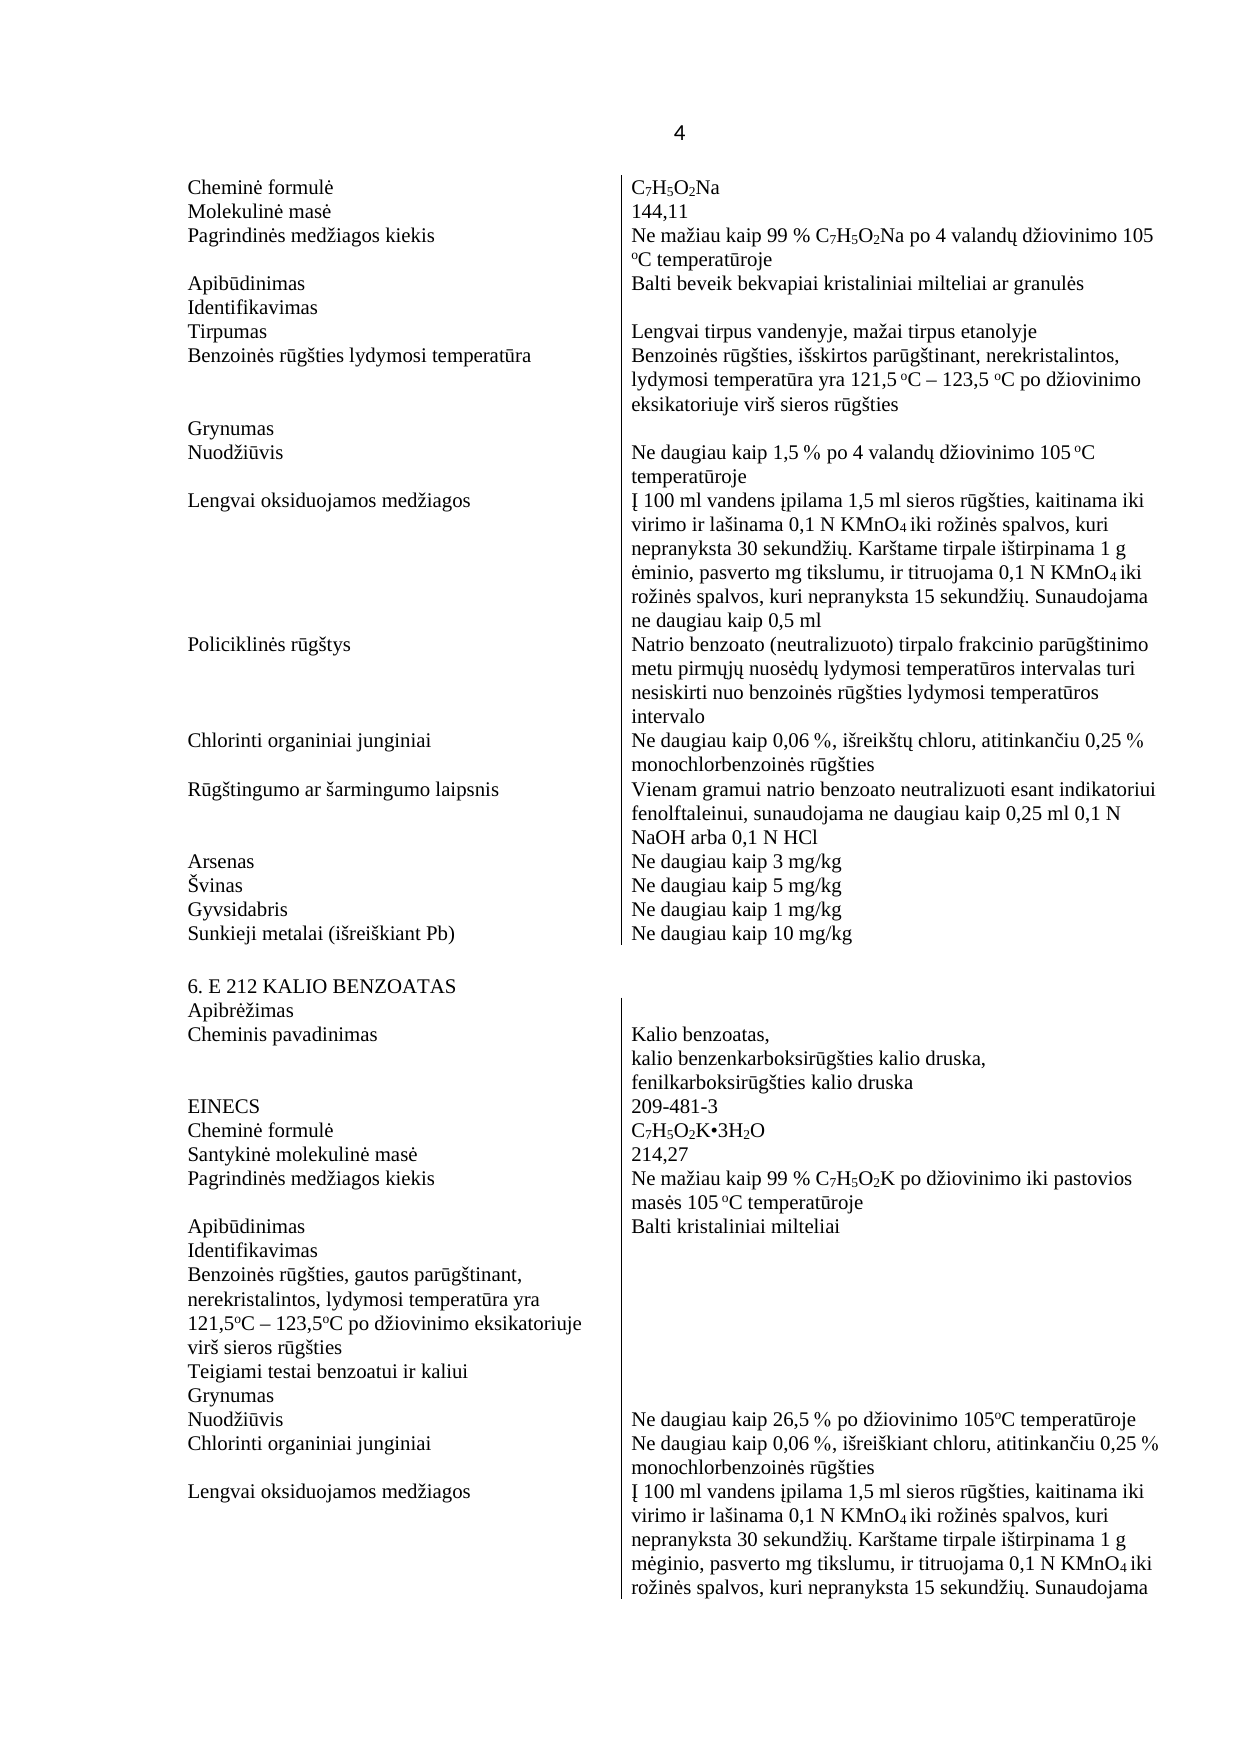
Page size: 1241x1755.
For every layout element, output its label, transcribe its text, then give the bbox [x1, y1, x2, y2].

table_cell Tirpumas [177, 319, 621, 343]
table_cell Teigiami testai benzoatui ir kaliui [177, 1359, 621, 1383]
table_cell Vienam gramui natrio benzoato neutralizuoti esant indikatoriui fenolftaleinui, sunaudojama ne daugiau kaip 0,25 ml 0,1 N NaOH arba 0,1 N HCl [622, 776, 1181, 849]
table_cell Chlorinti organiniai junginiai [177, 728, 621, 776]
table_cell Molekulinė masė [177, 199, 621, 223]
table_cell Grynumas [177, 1383, 621, 1407]
table_cell Nuodžiūvis [177, 440, 621, 488]
table_cell [622, 1238, 1181, 1262]
table_cell Lengvai tirpus vandenyje, mažai tirpus etanolyje [622, 319, 1181, 343]
table_cell Lengvai oksiduojamos medžiagos [177, 488, 621, 632]
table_cell Benzoinės rūgšties, gautos parūgštinant, nerekristalintos, lydymosi temperatūra yra 121,5oC – 123,5oC po džiovinimo eksikatoriuje virš sieros rūgšties [177, 1263, 621, 1359]
table_cell Benzoinės rūgšties lydymosi temperatūra [177, 343, 621, 416]
table_cell Balti kristaliniai milteliai [622, 1214, 1181, 1238]
table_cell Švinas [177, 873, 621, 897]
table_cell Ne daugiau kaip 0,06 , išreiškiant chloru, atitinkančiu 0,25  monochlorbenzoinės rūgšties [622, 1431, 1181, 1479]
table_cell Ne daugiau kaip 5 mg/kg [622, 873, 1181, 897]
table_cell 214,27 [622, 1142, 1181, 1166]
table_cell Policiklinės rūgštys [177, 632, 621, 728]
table_cell Pagrindinės medžiagos kiekis [177, 223, 621, 271]
table_cell [622, 998, 1181, 1022]
table_cell [622, 1263, 1181, 1359]
table_cell Ne daugiau kaip 0,06 , išreikštų chloru, atitinkančiu 0,25  monochlorbenzoinės rūgšties [622, 728, 1181, 776]
table_cell Į 100 ml vandens įpilama 1,5 ml sieros rūgšties, kaitinama iki virimo ir lašinama 0,1 N KMnO4 iki rožinės spalvos, kuri nepranyksta 30 sekundžių. Karštame tirpale ištirpinama 1 g ėminio, pasverto mg tikslumu, ir titruojama 0,1 N KMnO4 iki rožinės spalvos, kuri nepranyksta 15 sekundžių. Sunaudojama ne daugiau kaip 0,5 ml [622, 488, 1181, 632]
table_cell 209-481-3 [622, 1094, 1181, 1118]
table_cell Lengvai oksiduojamos medžiagos [177, 1479, 621, 1599]
table_cell [622, 416, 1181, 439]
table_cell 144,11 [622, 199, 1181, 223]
table_cell C7H5O2K•3H2O [622, 1118, 1181, 1142]
table_cell [622, 295, 1181, 319]
table_cell Identifikavimas [177, 1238, 621, 1262]
table_cell Apibūdinimas [177, 271, 621, 295]
table_cell [622, 1359, 1181, 1383]
table_cell Cheminis pavadinimas [177, 1022, 621, 1094]
table_cell Santykinė molekulinė masė [177, 1142, 621, 1166]
table_cell C7H5O2Na [622, 175, 1181, 199]
table_cell Benzoinės rūgšties, išskirtos parūgštinant, nerekristalintos, lydymosi temperatūra yra 121,5 oC – 123,5 oC po džiovinimo eksikatoriuje virš sieros rūgšties [622, 343, 1181, 416]
table_cell Grynumas [177, 416, 621, 439]
table_cell Apibūdinimas [177, 1214, 621, 1238]
table_cell Ne daugiau kaip 1 mg/kg [622, 897, 1181, 921]
table_cell Ne daugiau kaip 26,5  po džiovinimo 105oC temperatūroje [622, 1407, 1181, 1431]
table_cell EINECS [177, 1094, 621, 1118]
table_cell Cheminė formulė [177, 175, 621, 199]
table_cell Pagrindinės medžiagos kiekis [177, 1166, 621, 1214]
table_cell [622, 1383, 1181, 1407]
table_cell Balti beveik bekvapiai kristaliniai milteliai ar granulės [622, 271, 1181, 295]
table_cell Gyvsidabris [177, 897, 621, 921]
table_cell Ne daugiau kaip 3 mg/kg [622, 849, 1181, 873]
table_cell Apibrėžimas [177, 998, 621, 1022]
table_cell Sunkieji metalai (išreiškiant Pb) [177, 921, 621, 945]
table_cell Ne daugiau kaip 10 mg/kg [622, 921, 1181, 945]
table_cell Ne mažiau kaip 99 % C7H5O2K po džiovinimo iki pastovios masės 105 oC temperatūroje [622, 1166, 1181, 1214]
table_cell Natrio benzoato (neutralizuoto) tirpalo frakcinio parūgštinimo metu pirmųjų nuosėdų lydymosi temperatūros intervalas turi nesiskirti nuo benzoinės rūgšties lydymosi temperatūros intervalo [622, 632, 1181, 728]
table_cell Kalio benzoatas, kalio benzenkarboksirūgšties kalio druska, fenilkarboksirūgšties kalio druska [622, 1022, 1181, 1094]
table_cell Cheminė formulė [177, 1118, 621, 1142]
table_header 6. E 212 KALIO BENZOATAS [177, 974, 1181, 998]
table_cell Rūgštingumo ar šarmingumo laipsnis [177, 776, 621, 849]
table_cell Identifikavimas [177, 295, 621, 319]
table_cell Į 100 ml vandens įpilama 1,5 ml sieros rūgšties, kaitinama iki virimo ir lašinama 0,1 N KMnO4 iki rožinės spalvos, kuri nepranyksta 30 sekundžių. Karštame tirpale ištirpinama 1 g mėginio, pasverto mg tikslumu, ir titruojama 0,1 N KMnO4 iki rožinės spalvos, kuri nepranyksta 15 sekundžių. Sunaudojama [622, 1479, 1181, 1599]
table_cell Ne mažiau kaip 99 % C7H5O2Na po 4 valandų džiovinimo 105 oC temperatūroje [622, 223, 1181, 271]
table_cell Nuodžiūvis [177, 1407, 621, 1431]
table_cell Arsenas [177, 849, 621, 873]
table_cell Chlorinti organiniai junginiai [177, 1431, 621, 1479]
table_cell Ne daugiau kaip 1,5  po 4 valandų džiovinimo 105 oC temperatūroje [622, 440, 1181, 488]
